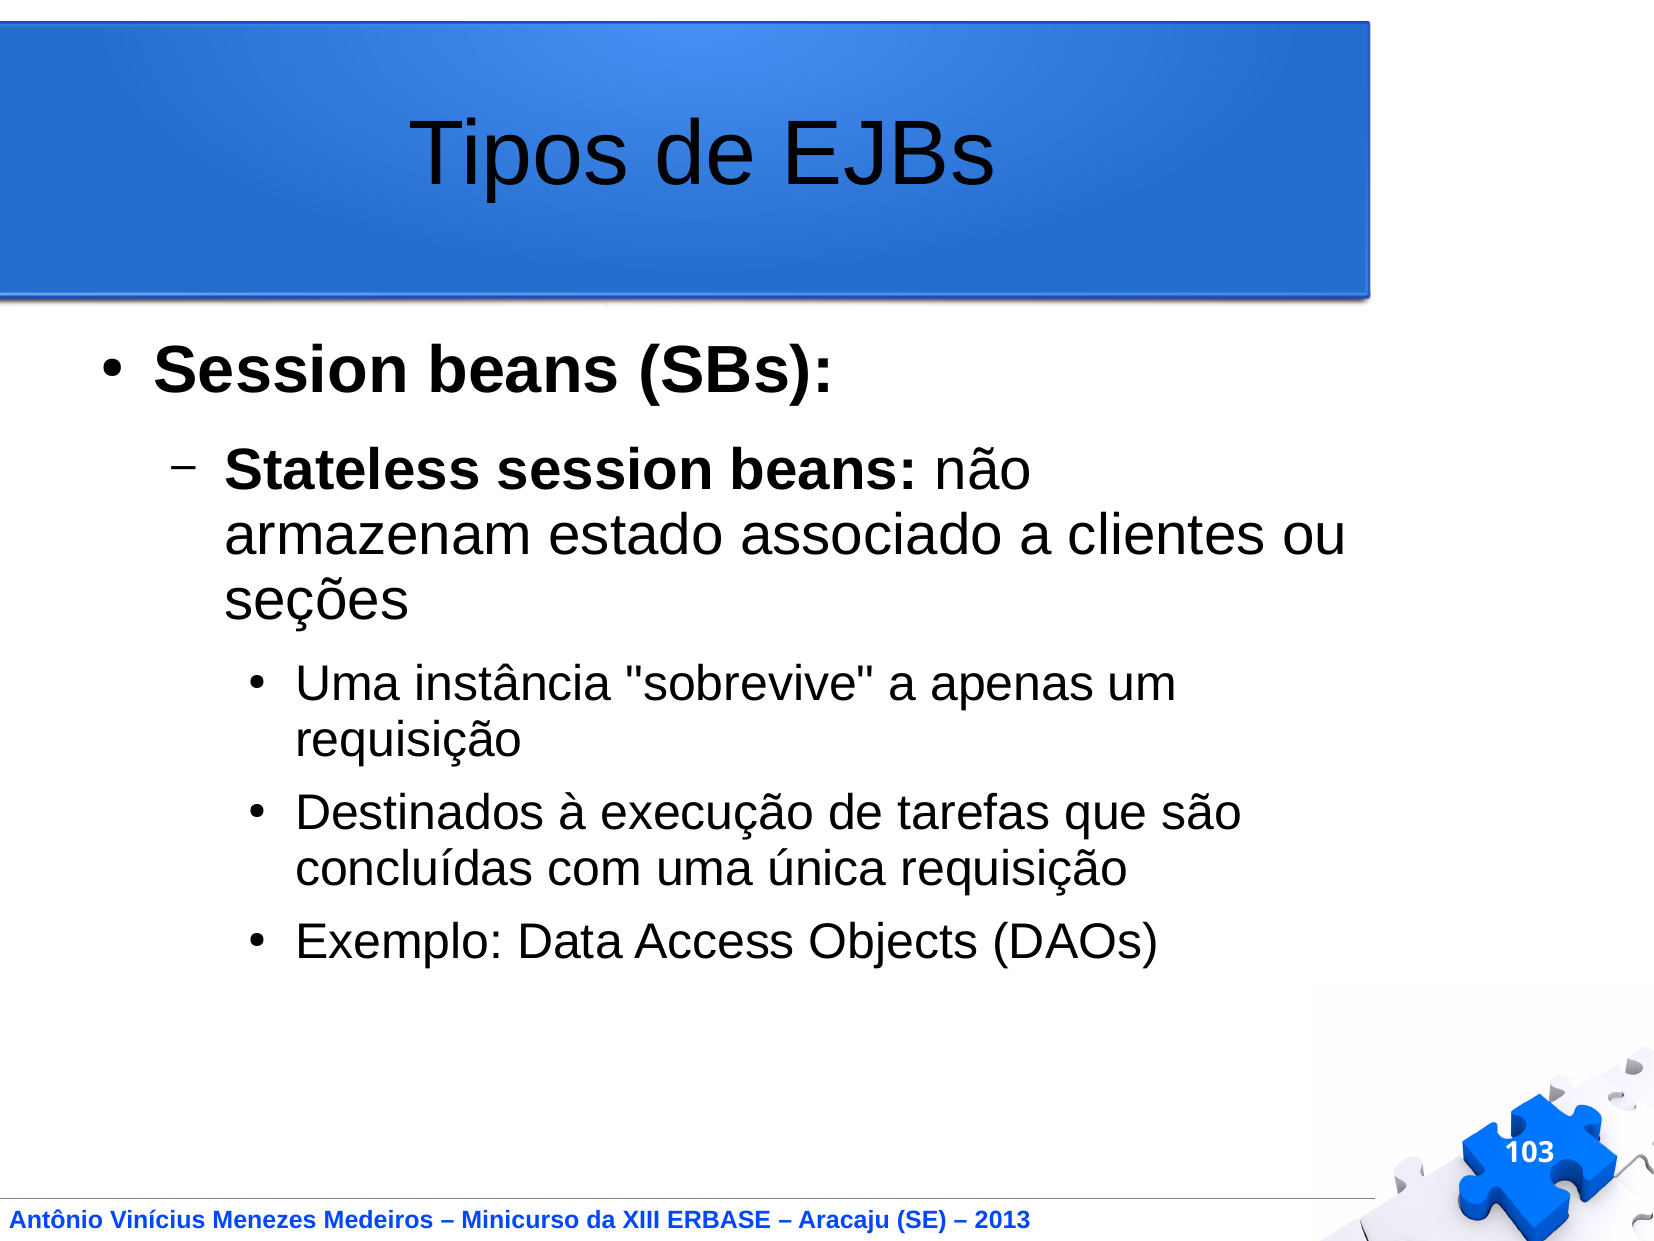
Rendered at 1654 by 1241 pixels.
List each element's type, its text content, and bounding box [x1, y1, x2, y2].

title Tipos de EJBs [82, 49, 1323, 257]
picture [1311, 983, 1654, 1241]
picture [0, 21, 1375, 307]
list Session beans (SBs): Stateless session beans: não armazenam estado associado a clientes ou seções Uma instância "sobrevive" a apenas um requisição Destinados à execução de tarefas que são concluídas com uma única requisição Exemplo: Data Access Objects (DAOs) [82, 332, 1356, 1182]
